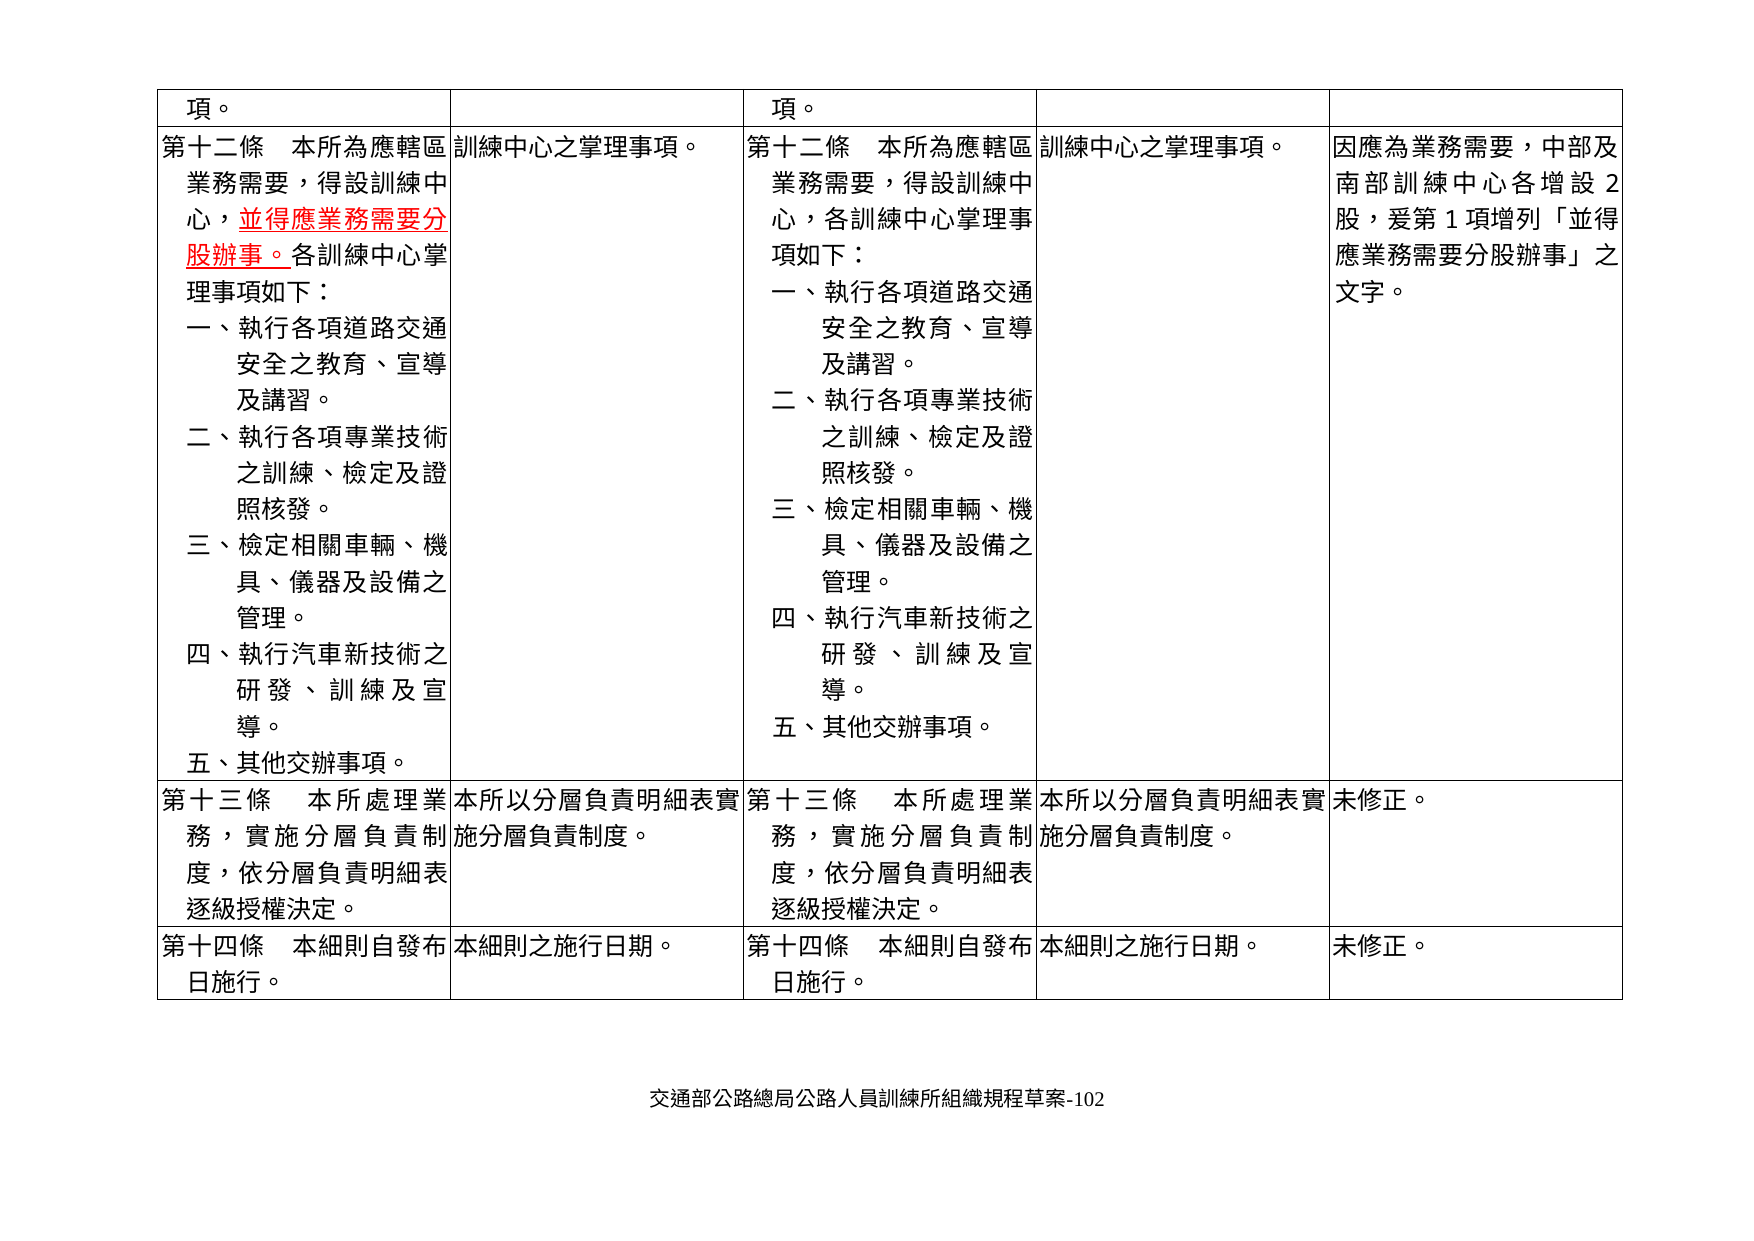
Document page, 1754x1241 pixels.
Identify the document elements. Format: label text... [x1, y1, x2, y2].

table_cell 第十二條 本所為應轄區業務需要，得設訓練中心，各訓練中心掌理事項如下： 一、執行各項道路交通安全之教育、宣導及講習。 二、執行各項專業技術之訓練、檢定及證照核發。 三、檢定相關車輛、機具、儀器及設備之管理。 四、執行汽車新技術之研發、訓練及宣導。 五、其他交辦事項。 [744, 127, 1036, 779]
table_cell [451, 90, 743, 126]
table_cell 第十三條 本所處理業務，實施分層負責制度，依分層負責明細表逐級授權決定。 [744, 781, 1036, 926]
table_cell 第十二條 本所為應轄區業務需要，得設訓練中心，並得應業務需要分股辦事。各訓練中心掌理事項如下： 一、執行各項道路交通安全之教育、宣導及講習。 二、執行各項專業技術之訓練、檢定及證照核發。 三、檢定相關車輛、機具、儀器及設備之管理。 四、執行汽車新技術之研發、訓練及宣導。 五、其他交辦事項。 [158, 127, 450, 779]
table_cell 訓練中心之掌理事項。 [1037, 127, 1329, 779]
table_cell 項。 [744, 90, 1036, 126]
table_cell 第十四條 本細則自發布日施行。 [158, 927, 450, 999]
table_cell 本細則之施行日期。 [451, 927, 743, 999]
table_cell [1330, 90, 1622, 126]
table_cell 本細則之施行日期。 [1037, 927, 1329, 999]
table_cell 本所以分層負責明細表實施分層負責制度。 [1037, 781, 1329, 926]
table_cell 因應為業務需要，中部及南部訓練中心各增設2股，爰第1項增列「並得應業務需要分股辦事」之文字。 [1330, 127, 1622, 779]
table_cell 項。 [158, 90, 450, 126]
table_cell 本所以分層負責明細表實施分層負責制度。 [451, 781, 743, 926]
table_cell 未修正。 [1330, 781, 1622, 926]
table_cell 第十四條 本細則自發布日施行。 [744, 927, 1036, 999]
table_cell 第十三條 本所處理業務，實施分層負責制度，依分層負責明細表逐級授權決定。 [158, 781, 450, 926]
table_cell [1037, 90, 1329, 126]
table_cell 未修正。 [1330, 927, 1622, 999]
table_cell 訓練中心之掌理事項。 [451, 127, 743, 779]
